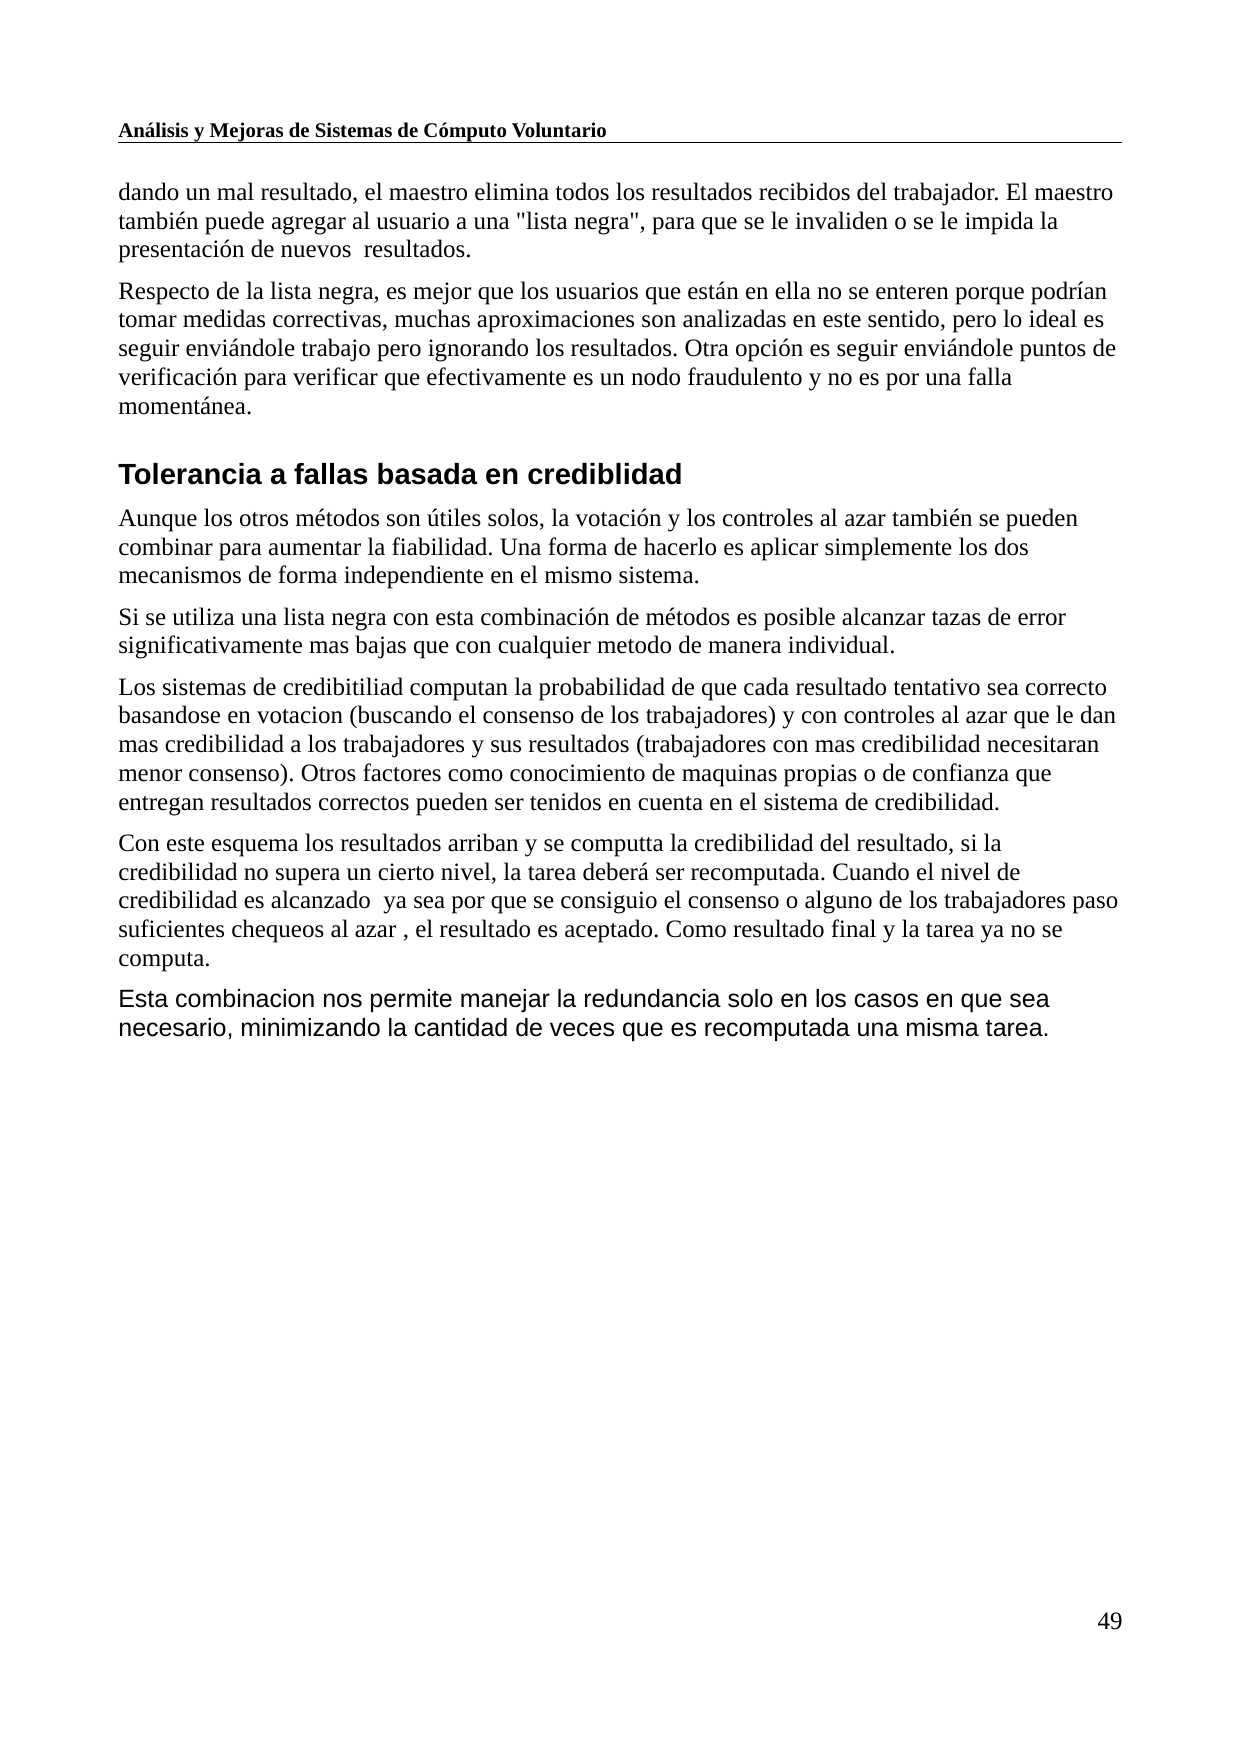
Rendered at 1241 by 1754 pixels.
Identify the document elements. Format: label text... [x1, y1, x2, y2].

text Los sistemas de credibitiliad computan la probabilidad de que cada resultado tentativo sea correcto basandose en votacion (buscando el consenso de los trabajadores) y con controles al azar que le dan mas credibilidad a los trabajadores y sus resultados (trabajadores con mas credibilidad necesitaran menor consenso). Otros factores como conocimiento de maquinas propias o de confianza que entregan resultados correctos pueden ser tenidos en cuenta en el sistema de credibilidad. [118, 672, 1122, 816]
text Aunque los otros métodos son útiles solos, la votación y los controles al azar también se pueden combinar para aumentar la fiabilidad. Una forma de hacerlo es aplicar simplemente los dos mecanismos de forma independiente en el mismo sistema. [118, 503, 1122, 589]
subtitle Tolerancia a fallas basada en crediblidad [118, 457, 1122, 491]
text Esta combinacion nos permite manejar la redundancia solo en los casos en que sea necesario, minimizando la cantidad de veces que es recomputada una misma tarea. [118, 984, 1122, 1042]
text Si se utiliza una lista negra con esta combinación de métodos es posible alcanzar tazas de error significativamente mas bajas que con cualquier metodo de manera individual. [118, 602, 1122, 659]
text Respecto de la lista negra, es mejor que los usuarios que están en ella no se enteren porque podrían tomar medidas correctivas, muchas aproximaciones son analizadas en este sentido, pero lo ideal es seguir enviándole trabajo pero ignorando los resultados. Otra opción es seguir enviándole puntos de verificación para verificar que efectivamente es un nodo fraudulento y no es por una falla momentánea. [118, 276, 1122, 419]
text Con este esquema los resultados arriban y se computta la credibilidad del resultado, si la credibilidad no supera un cierto nivel, la tarea deberá ser recomputada. Cuando el nivel de credibilidad es alcanzado ya sea por que se consiguio el consenso o alguno de los trabajadores paso suficientes chequeos al azar , el resultado es aceptado. Como resultado final y la tarea ya no se computa. [118, 828, 1122, 972]
text dando un mal resultado, el maestro elimina todos los resultados recibidos del trabajador. El maestro también puede agregar al usuario a una "lista negra", para que se le invaliden o se le impida la presentación de nuevos resultados. [118, 177, 1122, 263]
